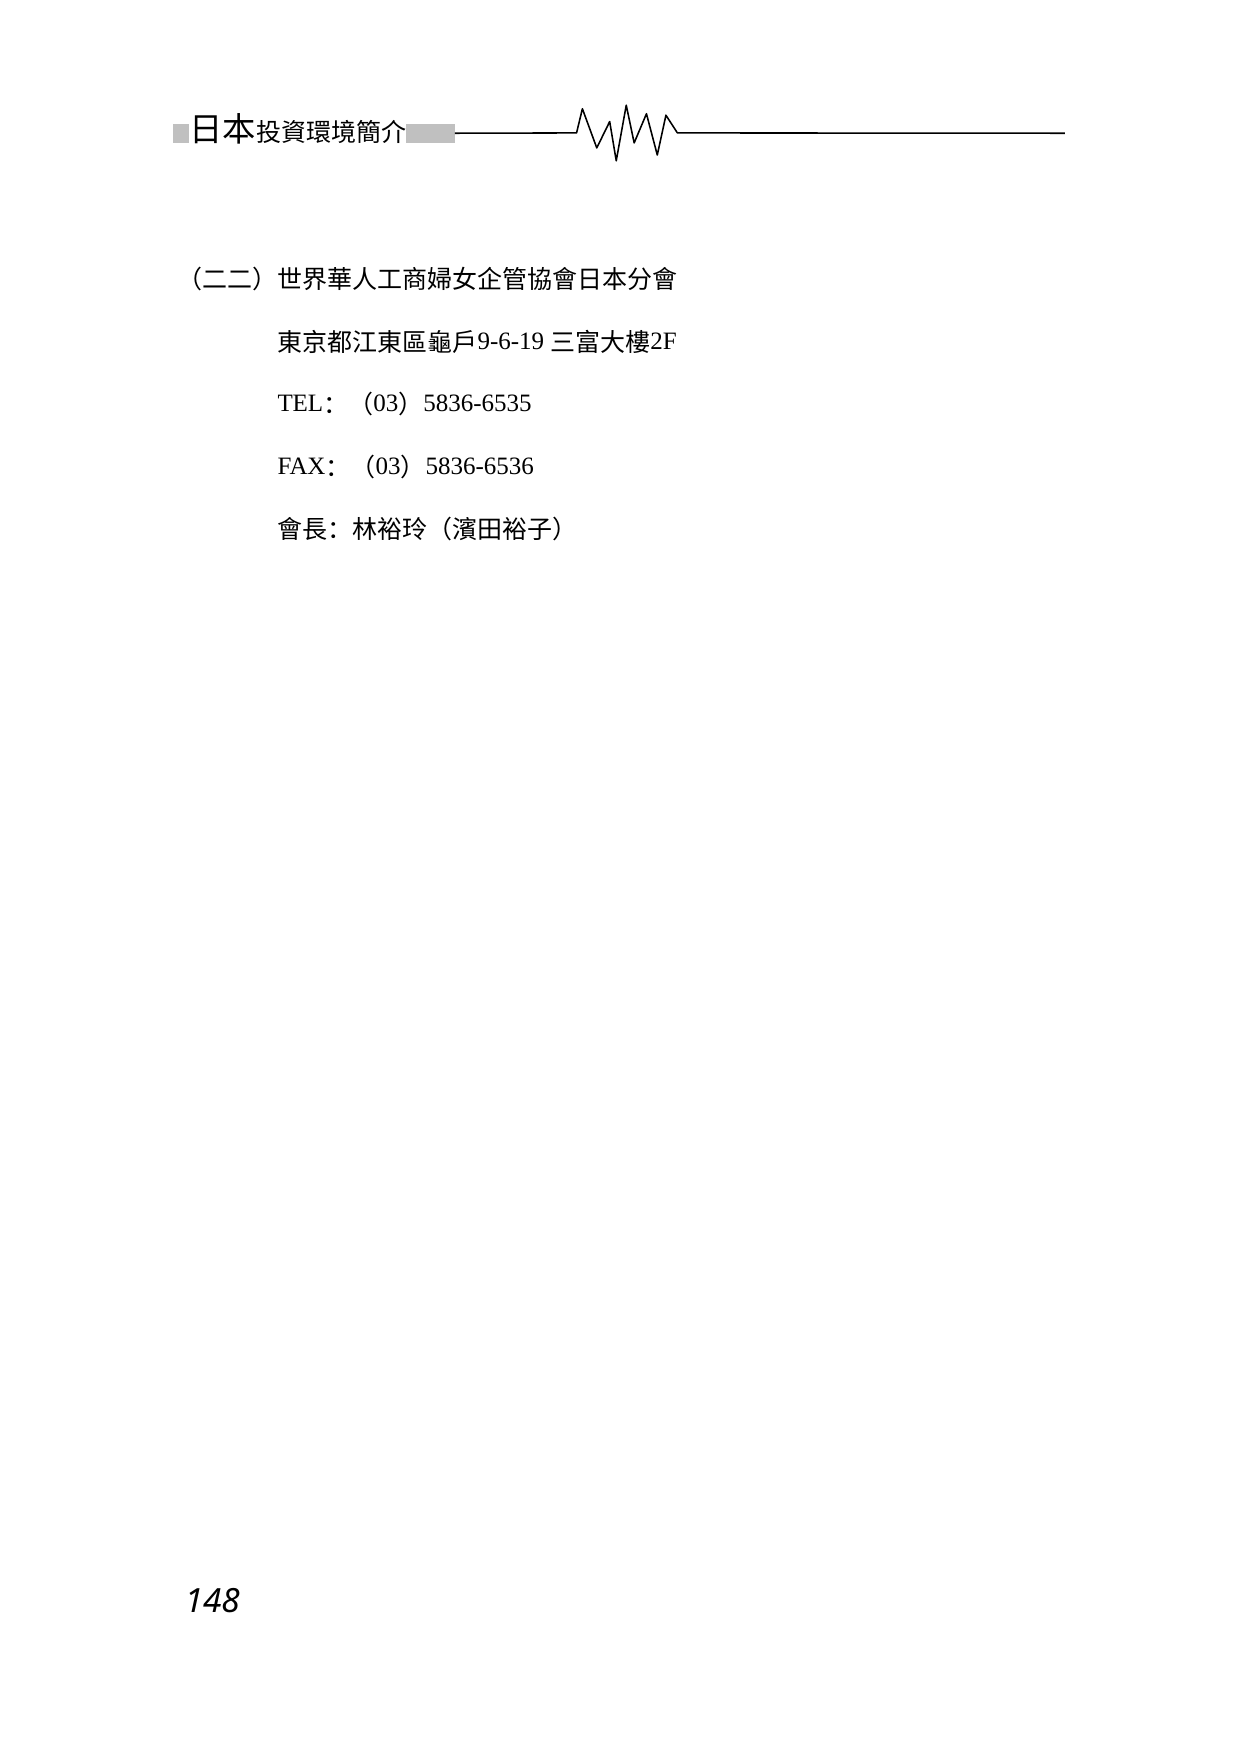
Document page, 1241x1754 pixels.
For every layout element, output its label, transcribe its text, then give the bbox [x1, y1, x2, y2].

text TEL：（03）5836-6535 [277, 361, 1063, 424]
text 會長：林裕玲（濱田裕子） [277, 486, 1063, 549]
text 東京都江東區龜戶9-6-19 三富大樓2F [277, 299, 1063, 361]
text （二二）世界華人工商婦女企管協會日本分會 [177, 236, 1063, 299]
text FAX：（03）5836-6536 [277, 424, 1063, 486]
